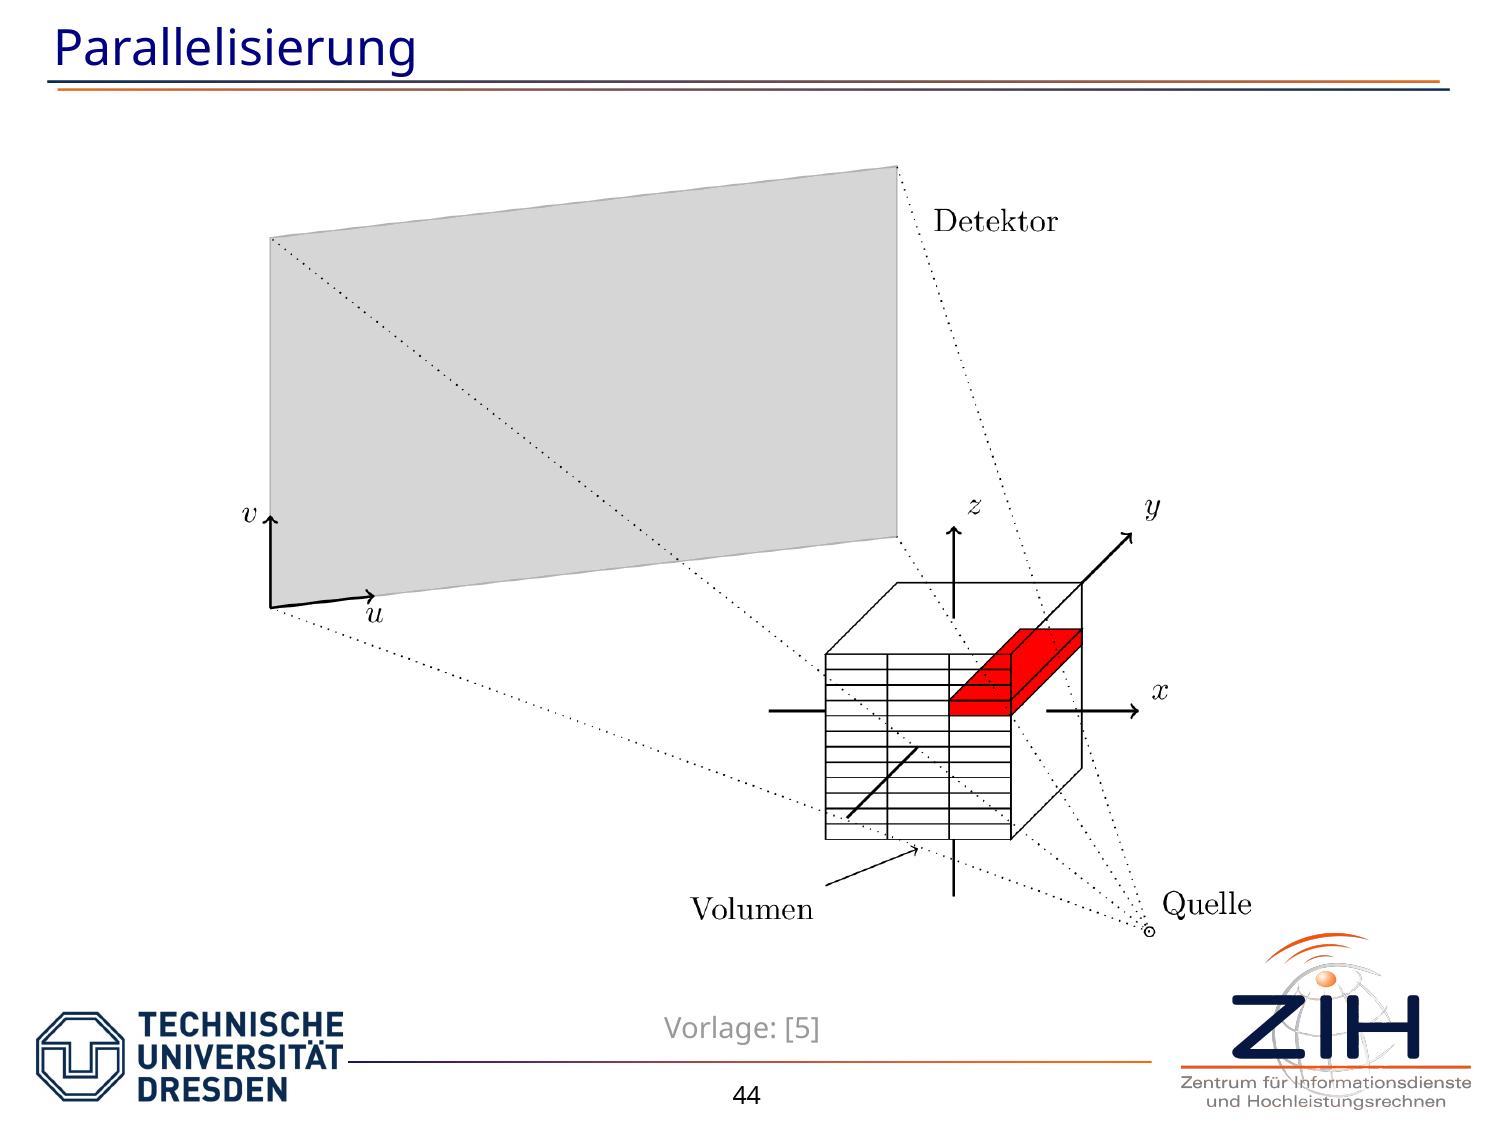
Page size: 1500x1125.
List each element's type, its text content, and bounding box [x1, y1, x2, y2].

picture [230, 165, 1471, 1110]
picture [47, 80, 1450, 91]
picture [35, 1011, 343, 1102]
text_box Vorlage: [5] [649, 1000, 825, 1051]
title Parallelisierung [53, 12, 1453, 81]
